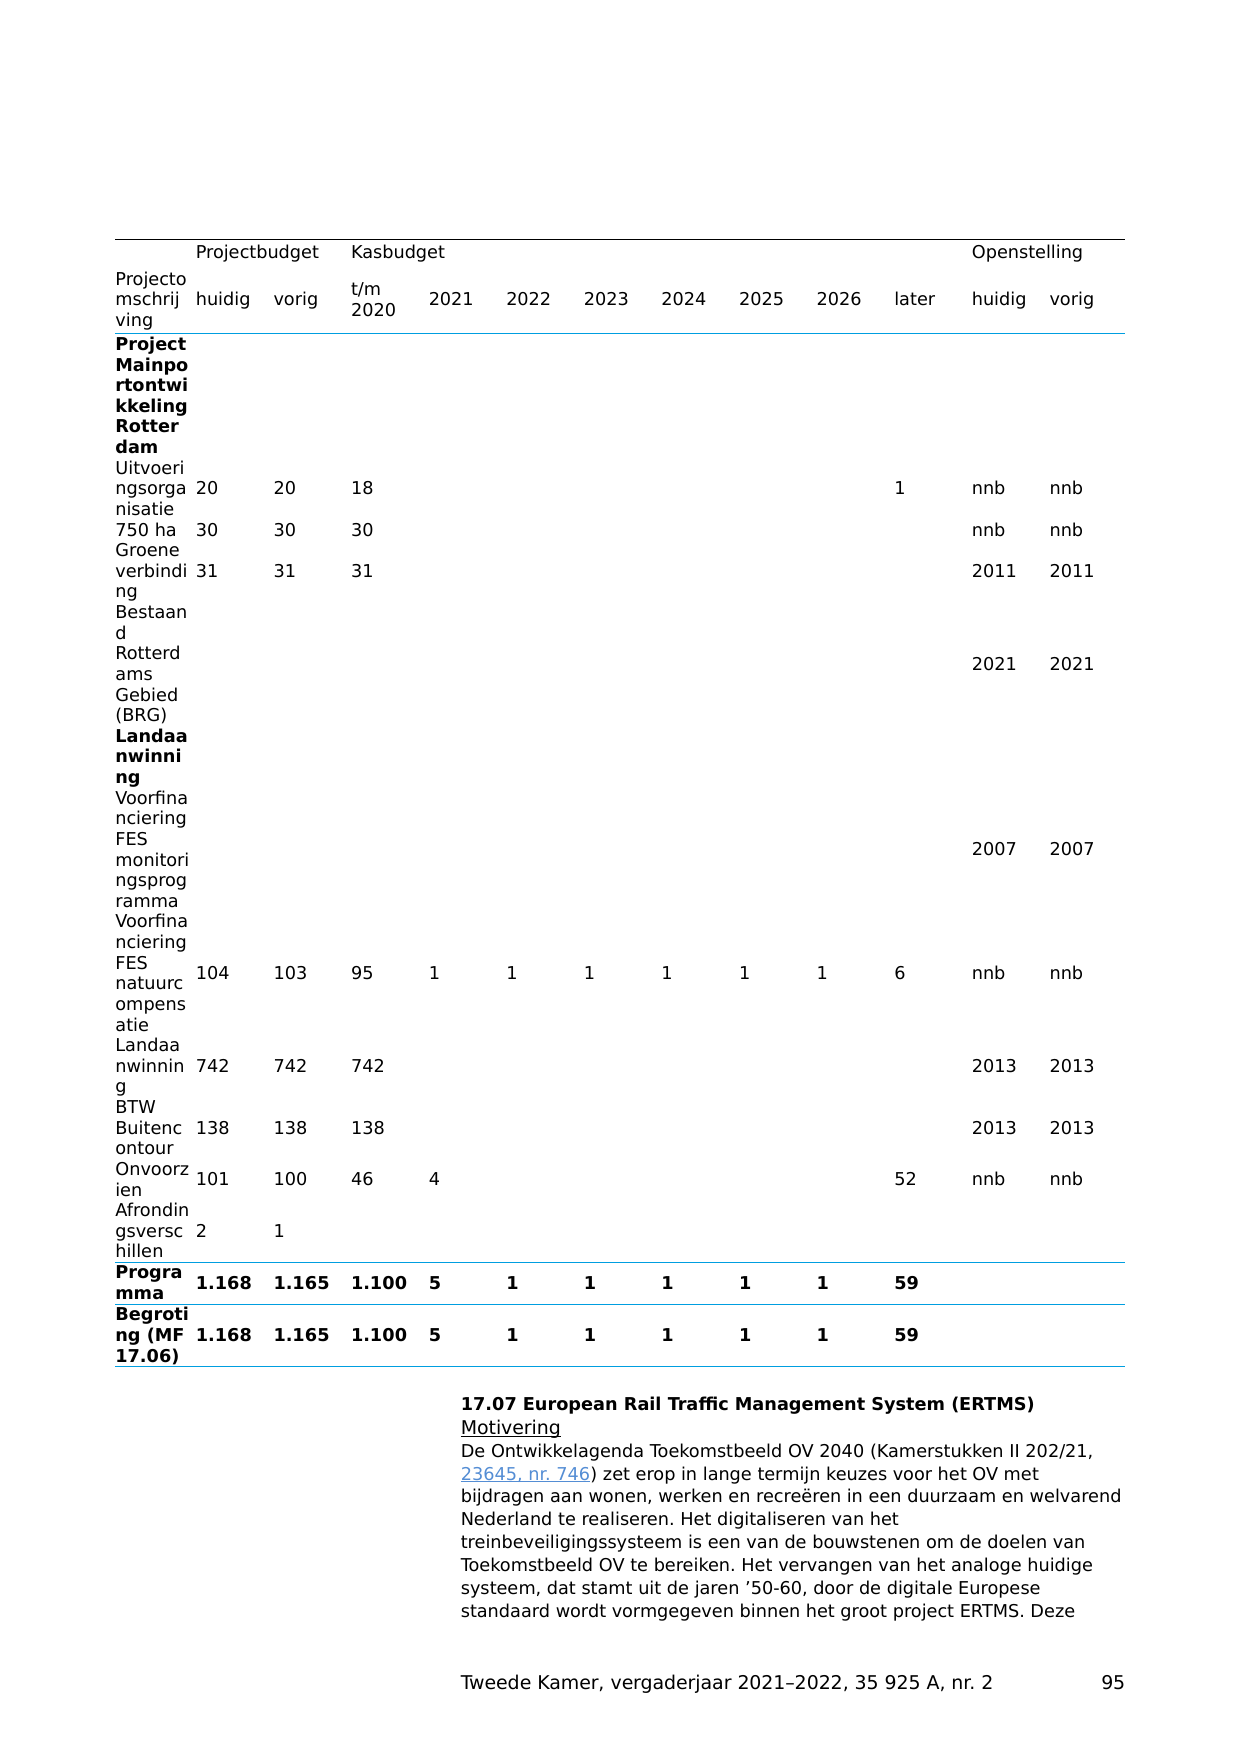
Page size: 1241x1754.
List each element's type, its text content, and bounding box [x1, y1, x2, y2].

table_cell [581, 540, 658, 602]
table_cell 31 [270, 540, 348, 602]
table_cell 2026 [814, 266, 891, 333]
table_cell [503, 458, 581, 519]
table_cell 2011 [1046, 540, 1125, 602]
table_cell 2022 [503, 266, 581, 333]
table_cell [581, 726, 658, 788]
table_cell Landaanwinning [115, 1035, 193, 1097]
table_cell 750 ha [115, 520, 193, 540]
table_cell [814, 334, 891, 458]
table_cell [814, 602, 891, 726]
table_cell nnb [969, 520, 1046, 540]
table_cell 2013 [1046, 1035, 1125, 1097]
table_cell 2007 [969, 788, 1046, 911]
table_cell [1046, 1263, 1125, 1304]
table_cell [969, 334, 1046, 458]
table_cell [581, 1035, 658, 1097]
table_cell [1046, 334, 1125, 458]
table_cell 4 [426, 1159, 503, 1200]
table_cell [426, 334, 503, 458]
table_cell 1 [736, 1305, 813, 1366]
table_cell [581, 458, 658, 519]
table_cell [115, 240, 193, 266]
table_cell [814, 458, 891, 519]
table_cell [270, 726, 348, 788]
table_cell 1 [581, 911, 658, 1035]
table_cell 30 [348, 520, 426, 540]
table_cell [426, 602, 503, 726]
table_cell [736, 1159, 813, 1200]
table_cell 1 [814, 1305, 891, 1366]
table_cell [581, 520, 658, 540]
table_cell [426, 1097, 503, 1159]
table_cell [969, 1305, 1046, 1366]
table_cell [658, 334, 736, 458]
table_cell 1 [658, 911, 736, 1035]
table_cell Programma [115, 1263, 193, 1304]
table_cell 1 [581, 1305, 658, 1366]
table_cell [891, 334, 969, 458]
table_cell [193, 334, 270, 458]
table_cell 1 [581, 1263, 658, 1304]
table_cell [658, 1035, 736, 1097]
table_cell 2023 [581, 266, 658, 333]
table_cell 2021 [969, 602, 1046, 726]
table_cell Projectomschrijving [115, 266, 193, 333]
table_cell 2013 [1046, 1097, 1125, 1159]
table_cell Afrondingsverschillen [115, 1200, 193, 1262]
table_cell [426, 726, 503, 788]
table_cell 742 [348, 1035, 426, 1097]
table_cell 1 [270, 1200, 348, 1262]
table_cell [348, 334, 426, 458]
table_cell [193, 602, 270, 726]
table_cell [581, 602, 658, 726]
table_cell [426, 1035, 503, 1097]
table_cell 1.165 [270, 1263, 348, 1304]
table_cell 1.100 [348, 1263, 426, 1304]
table_cell nnb [1046, 911, 1125, 1035]
table_cell [736, 1097, 813, 1159]
table_cell [891, 540, 969, 602]
table_header Tabel 69 Projectoverzicht behorende bij 17.06 Project Mainportontwikkeling Rotterdam (bedragen x € 1 miljoen.) [115, 191, 1125, 239]
table_cell [1046, 1305, 1125, 1366]
table_cell [1046, 1200, 1125, 1262]
table_cell [503, 520, 581, 540]
table_cell 2007 [1046, 788, 1125, 911]
table_cell later [891, 266, 969, 333]
table_cell 100 [270, 1159, 348, 1200]
table_cell [736, 520, 813, 540]
table_cell [891, 1097, 969, 1159]
table_cell 1.168 [193, 1305, 270, 1366]
table_cell 104 [193, 911, 270, 1035]
table_cell 20 [270, 458, 348, 519]
table_cell 1.100 [348, 1305, 426, 1366]
table_cell [891, 602, 969, 726]
table_cell 1 [426, 911, 503, 1035]
table_cell [348, 1200, 426, 1262]
table_cell t/m 2020 [348, 266, 426, 333]
table_cell 2013 [969, 1035, 1046, 1097]
table_cell 2021 [1046, 602, 1125, 726]
table_cell [503, 602, 581, 726]
table_cell 1 [658, 1263, 736, 1304]
text Motivering [461, 1417, 1125, 1439]
table_cell 1 [503, 1263, 581, 1304]
table_cell [426, 458, 503, 519]
table_cell [736, 726, 813, 788]
table_cell [658, 726, 736, 788]
table_cell 20 [193, 458, 270, 519]
table_cell Projectbudget [193, 240, 348, 266]
table_cell 1 [503, 911, 581, 1035]
table_cell [503, 1035, 581, 1097]
text 17.07 European Rail Traffic Management System (ERTMS) [461, 1392, 1125, 1414]
table_cell 95 [348, 911, 426, 1035]
table_cell [503, 540, 581, 602]
table_cell [348, 726, 426, 788]
table_cell 1 [736, 911, 813, 1035]
table_cell [969, 1263, 1046, 1304]
table_cell [426, 540, 503, 602]
table_cell [503, 1159, 581, 1200]
table_cell 2021 [426, 266, 503, 333]
table_cell 30 [193, 520, 270, 540]
table_cell [814, 1035, 891, 1097]
table_cell Landaanwinning [115, 726, 193, 788]
table_cell 1.165 [270, 1305, 348, 1366]
table_cell [891, 788, 969, 911]
table_cell 1 [503, 1305, 581, 1366]
table_cell 1 [891, 458, 969, 519]
table_cell 31 [348, 540, 426, 602]
table_cell 2011 [969, 540, 1046, 602]
table_cell nnb [969, 911, 1046, 1035]
table_cell [658, 1200, 736, 1262]
table_cell 1 [814, 1263, 891, 1304]
table_cell [581, 334, 658, 458]
table_cell Project Mainportontwikkeling Rotterdam [115, 334, 193, 458]
table_cell [503, 788, 581, 911]
table_cell [891, 1035, 969, 1097]
table_cell [814, 540, 891, 602]
table_cell [270, 334, 348, 458]
table_cell nnb [1046, 520, 1125, 540]
table_cell [581, 1200, 658, 1262]
table_cell [814, 1159, 891, 1200]
table_cell 101 [193, 1159, 270, 1200]
table_cell [581, 1097, 658, 1159]
table_cell [736, 788, 813, 911]
table_cell [426, 788, 503, 911]
table_cell Uitvoeringsorganisatie [115, 458, 193, 519]
table_cell [1046, 726, 1125, 788]
table_cell 1 [658, 1305, 736, 1366]
table_cell 59 [891, 1305, 969, 1366]
table_cell [736, 602, 813, 726]
table_cell 1 [736, 1263, 813, 1304]
table_cell 138 [193, 1097, 270, 1159]
table_cell 46 [348, 1159, 426, 1200]
table_cell [658, 602, 736, 726]
table_cell [891, 1200, 969, 1262]
table_cell 2024 [658, 266, 736, 333]
table_cell [270, 788, 348, 911]
table_cell [658, 520, 736, 540]
table_cell 31 [193, 540, 270, 602]
table_cell 5 [426, 1263, 503, 1304]
table_cell [658, 788, 736, 911]
table_cell [736, 1200, 813, 1262]
table_cell 138 [270, 1097, 348, 1159]
table_cell 742 [193, 1035, 270, 1097]
table_cell 59 [891, 1263, 969, 1304]
table_cell [426, 520, 503, 540]
table_cell [736, 334, 813, 458]
table_cell Openstelling [969, 240, 1125, 266]
table_cell [891, 726, 969, 788]
table_cell [348, 788, 426, 911]
table_cell Begroting (MF 17.06) [115, 1305, 193, 1366]
table_cell [658, 458, 736, 519]
table_cell 2025 [736, 266, 813, 333]
table_cell 18 [348, 458, 426, 519]
table_cell [814, 520, 891, 540]
table_cell [503, 1097, 581, 1159]
table_cell Onvoorzien [115, 1159, 193, 1200]
table_cell [969, 726, 1046, 788]
table_cell [891, 520, 969, 540]
table_cell 2013 [969, 1097, 1046, 1159]
table_cell [270, 602, 348, 726]
table_cell [193, 788, 270, 911]
table_cell huidig [193, 266, 270, 333]
table_cell vorig [270, 266, 348, 333]
table_cell nnb [969, 1159, 1046, 1200]
table_cell [658, 1159, 736, 1200]
table_cell [658, 540, 736, 602]
table_cell 1 [814, 911, 891, 1035]
table_cell nnb [1046, 458, 1125, 519]
table_cell [736, 1035, 813, 1097]
table_cell Voorfinanciering FES monitoringsprogramma [115, 788, 193, 911]
table_cell [348, 602, 426, 726]
table_cell nnb [1046, 1159, 1125, 1200]
table_cell [814, 1097, 891, 1159]
table_cell 30 [270, 520, 348, 540]
table_cell Voorfinanciering FES natuurcompensatie [115, 911, 193, 1035]
table_cell [503, 726, 581, 788]
table_cell [503, 334, 581, 458]
table_cell 2 [193, 1200, 270, 1262]
table_cell 103 [270, 911, 348, 1035]
table_cell Kasbudget [348, 240, 969, 266]
table_cell [658, 1097, 736, 1159]
table_cell [581, 788, 658, 911]
table_cell 1.168 [193, 1263, 270, 1304]
table_cell huidig [969, 266, 1046, 333]
table_cell BTW Buitencontour [115, 1097, 193, 1159]
text De Ontwikkelagenda Toekomstbeeld OV 2040 (Kamerstukken II 202/21, 23645, nr. 746) zet erop in lange termijn keuzes voor het OV met bijdragen aan wonen, werken en recreëren in een duurzaam en welvarend Nederland te realiseren. Het digitaliseren van het treinbeveiligingssysteem is een van de bouwstenen om de doelen van Toekomstbeeld OV te bereiken. Het vervangen van het analoge huidige systeem, dat stamt uit de jaren ’50-60, door de digitale Europese standaard wordt vormgegeven binnen het groot project ERTMS. Deze [461, 1439, 1125, 1622]
table_cell Bestaand Rotterdams Gebied (BRG) [115, 602, 193, 726]
table_cell 742 [270, 1035, 348, 1097]
table_cell 5 [426, 1305, 503, 1366]
table_cell [193, 726, 270, 788]
table_cell vorig [1046, 266, 1125, 333]
table_cell [814, 1200, 891, 1262]
table_cell [814, 788, 891, 911]
table_cell [426, 1200, 503, 1262]
table_cell [503, 1200, 581, 1262]
table_cell Groene verbinding [115, 540, 193, 602]
table_cell nnb [969, 458, 1046, 519]
table_cell [736, 458, 813, 519]
table_cell [736, 540, 813, 602]
table_cell 138 [348, 1097, 426, 1159]
table_cell 6 [891, 911, 969, 1035]
table_cell 52 [891, 1159, 969, 1200]
table_cell [814, 726, 891, 788]
table_cell [581, 1159, 658, 1200]
table_cell [969, 1200, 1046, 1262]
